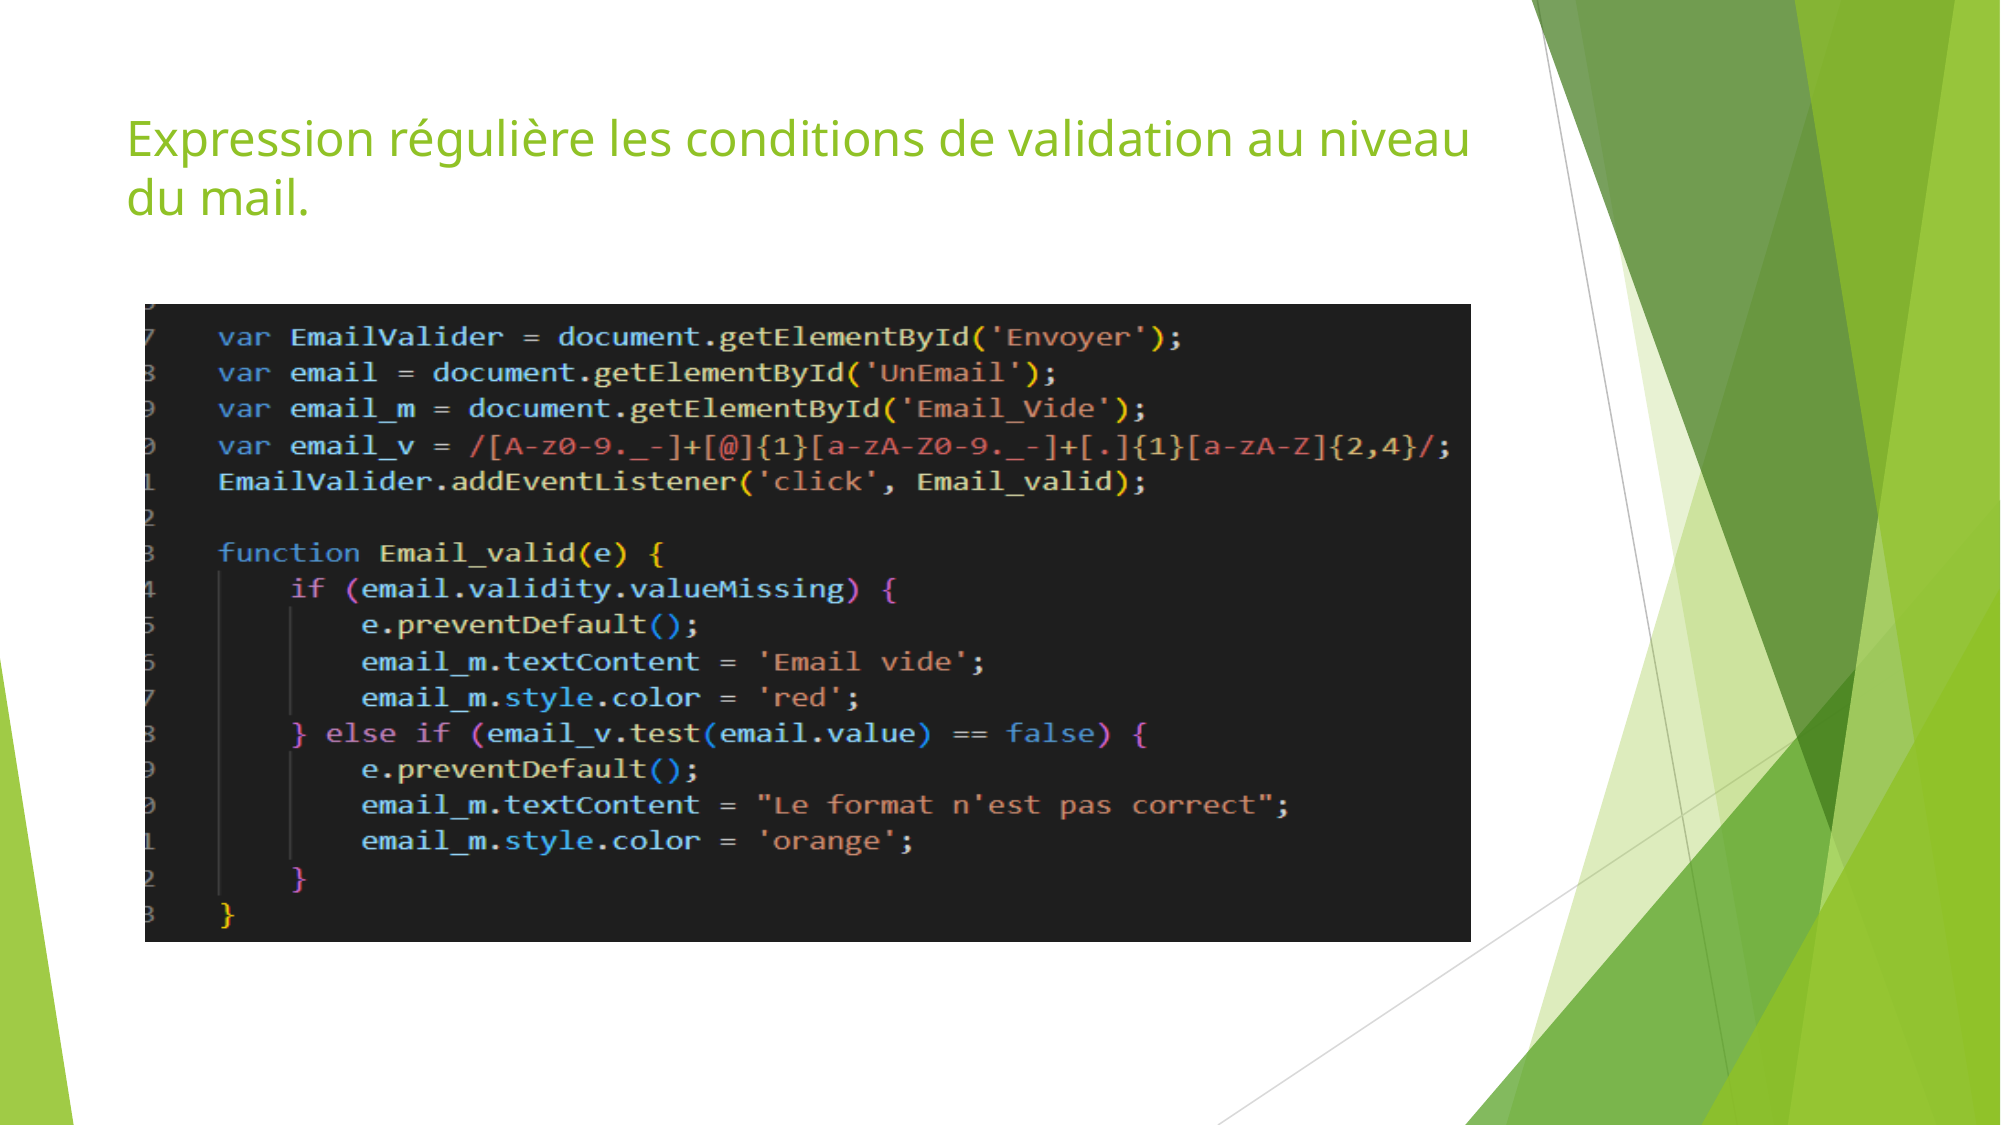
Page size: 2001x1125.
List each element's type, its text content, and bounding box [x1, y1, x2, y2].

title Expression régulière les conditions de validation au niveau du mail. [111, 99, 1522, 233]
picture [145, 304, 1471, 942]
